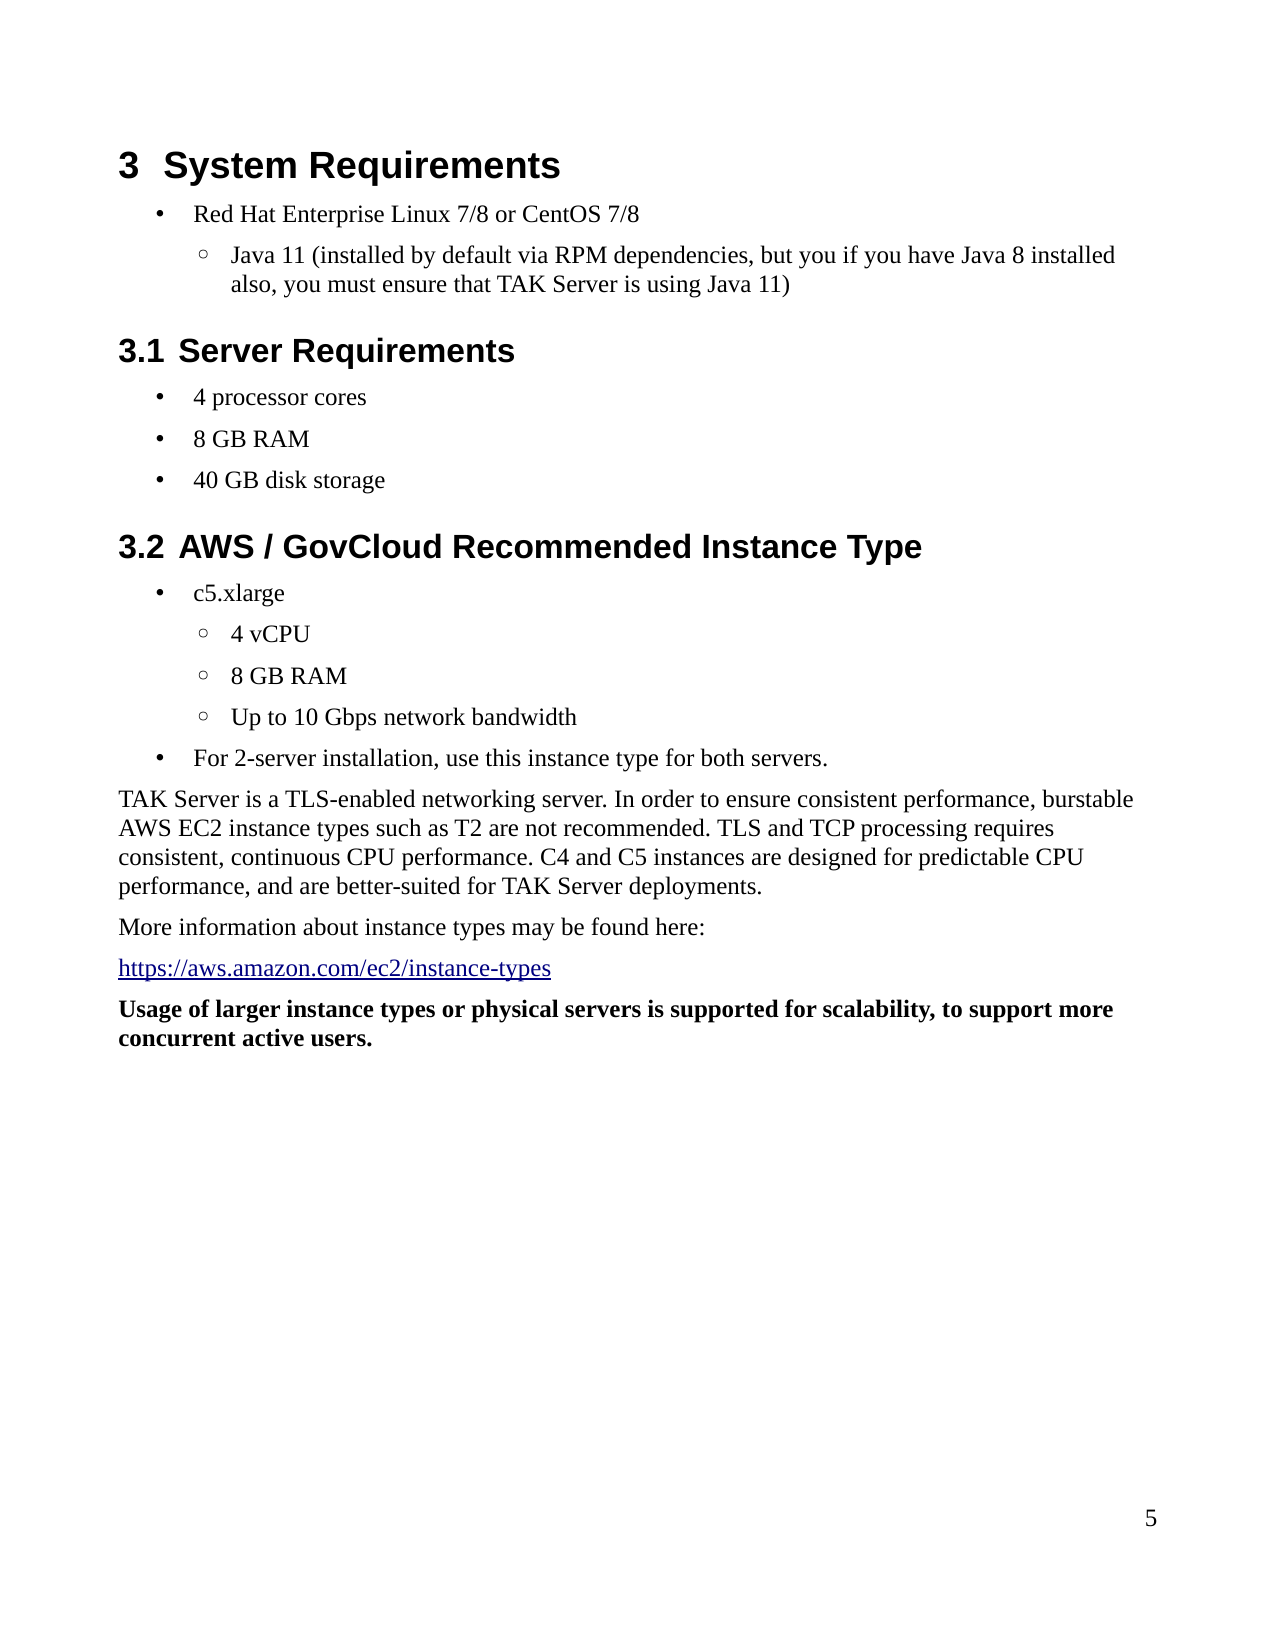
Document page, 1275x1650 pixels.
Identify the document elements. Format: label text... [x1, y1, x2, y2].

text Usage of larger instance types or physical servers is supported for scalability, to support more concurrent active users. [118, 994, 1157, 1052]
text TAK Server is a TLS-enabled networking server. In order to ensure consistent performance, burstable AWS EC2 instance types such as T2 are not recommended. TLS and TCP processing requires consistent, continuous CPU performance. C4 and C5 instances are designed for predictable CPU performance, and are better-suited for TAK Server deployments. [118, 784, 1157, 899]
list 8 GB RAM [193, 661, 1157, 689]
list For 2-server installation, use this instance type for both servers. [156, 743, 1157, 772]
list 40 GB disk storage [156, 465, 1157, 494]
list Java 11 (installed by default via RPM dependencies, but you if you have Java 8 installed also, you must ensure that TAK Server is using Java 11) [193, 241, 1157, 298]
text https://aws.amazon.com/ec2/instance-types [118, 953, 1157, 982]
list 4 processor cores [156, 382, 1157, 411]
subtitle Server Requirements [118, 331, 1157, 370]
list c5.xlarge [156, 578, 1157, 607]
list Up to 10 Gbps network bandwidth [193, 702, 1157, 731]
subtitle System Requirements [118, 143, 1157, 187]
text More information about instance types may be found here: [118, 912, 1157, 941]
list 8 GB RAM [156, 424, 1157, 452]
subtitle AWS / GovCloud Recommended Instance Type [118, 527, 1157, 566]
list Red Hat Enterprise Linux 7/8 or CentOS 7/8 [156, 199, 1157, 228]
list 4 vCPU [193, 619, 1157, 648]
